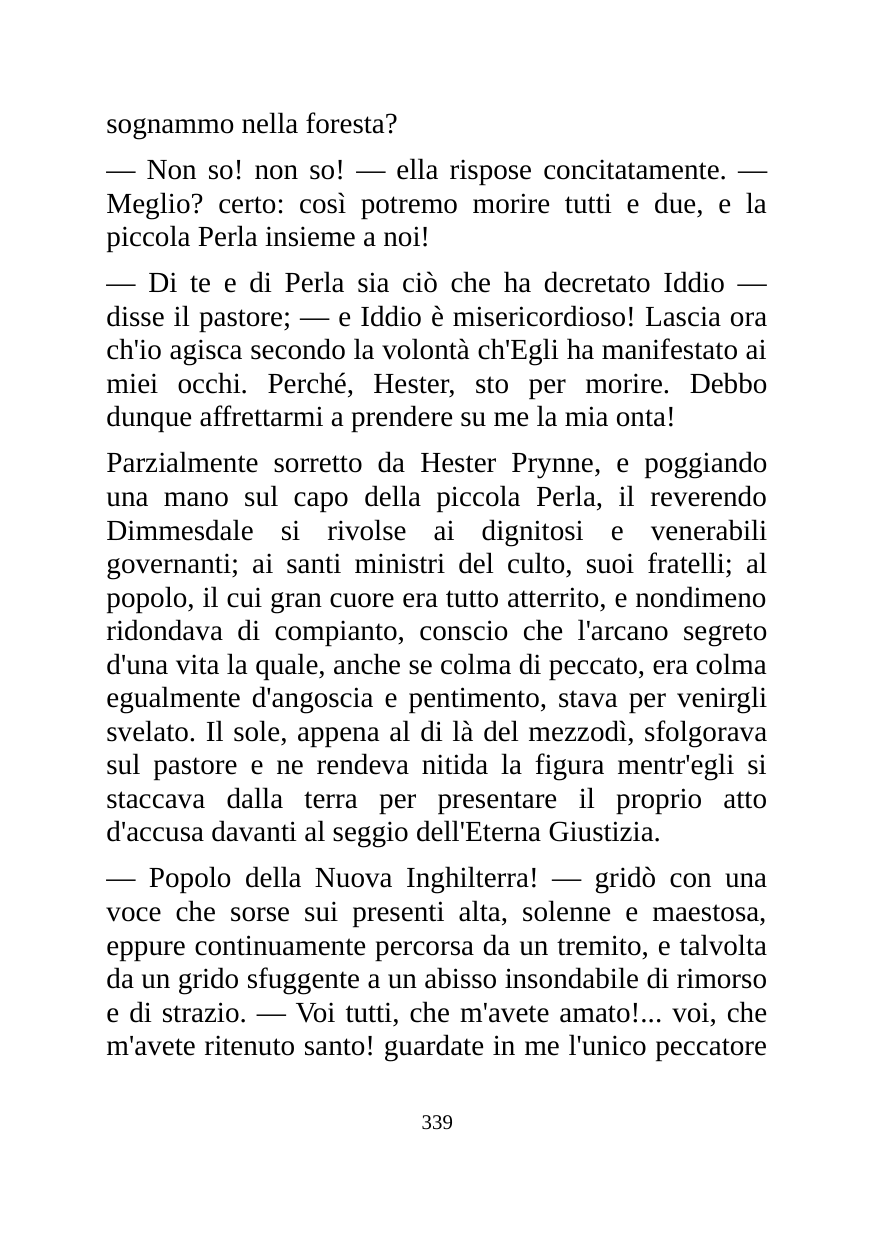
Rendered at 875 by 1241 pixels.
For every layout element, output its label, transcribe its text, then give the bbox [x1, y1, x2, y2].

text — Di te e di Perla sia ciò che ha decretato Iddio — disse il pastore; — e Iddio è misericordioso! Lascia ora ch'io agisca secondo la volontà ch'Egli ha manifestato ai miei occhi. Perché, Hester, sto per morire. Debbo dunque affrettarmi a prendere su me la mia onta! [106, 265, 768, 433]
text Parzialmente sorretto da Hester Prynne, e poggiando una mano sul capo della piccola Perla, il reverendo Dimmesdale si rivolse ai dignitosi e venerabili governanti; ai santi ministri del culto, suoi fratelli; al popolo, il cui gran cuore era tutto atterrito, e nondimeno ridondava di compianto, conscio che l'arcano segreto d'una vita la quale, anche se colma di peccato, era colma egualmente d'angoscia e pentimento, stava per venirgli svelato. Il sole, appena al di là del mezzodì, sfolgorava sul pastore e ne rendeva nitida la figura mentr'egli si staccava dalla terra per presentare il proprio atto d'accusa davanti al seggio dell'Eterna Giustizia. [106, 446, 768, 848]
text — Non so! non so! — ella rispose concitatamente. — Meglio? certo: così potremo morire tutti e due, e la piccola Perla insieme a noi! [106, 152, 768, 253]
text sognammo nella foresta? [106, 106, 768, 140]
text — Popolo della Nuova Inghilterra! — gridò con una voce che sorse sui presenti alta, solenne e maestosa, eppure continuamente percorsa da un tremito, e talvolta da un grido sfuggente a un abisso insondabile di rimorso e di strazio. — Voi tutti, che m'avete amato!... voi, che m'avete ritenuto santo! guardate in me l'unico peccatore [106, 861, 768, 1062]
